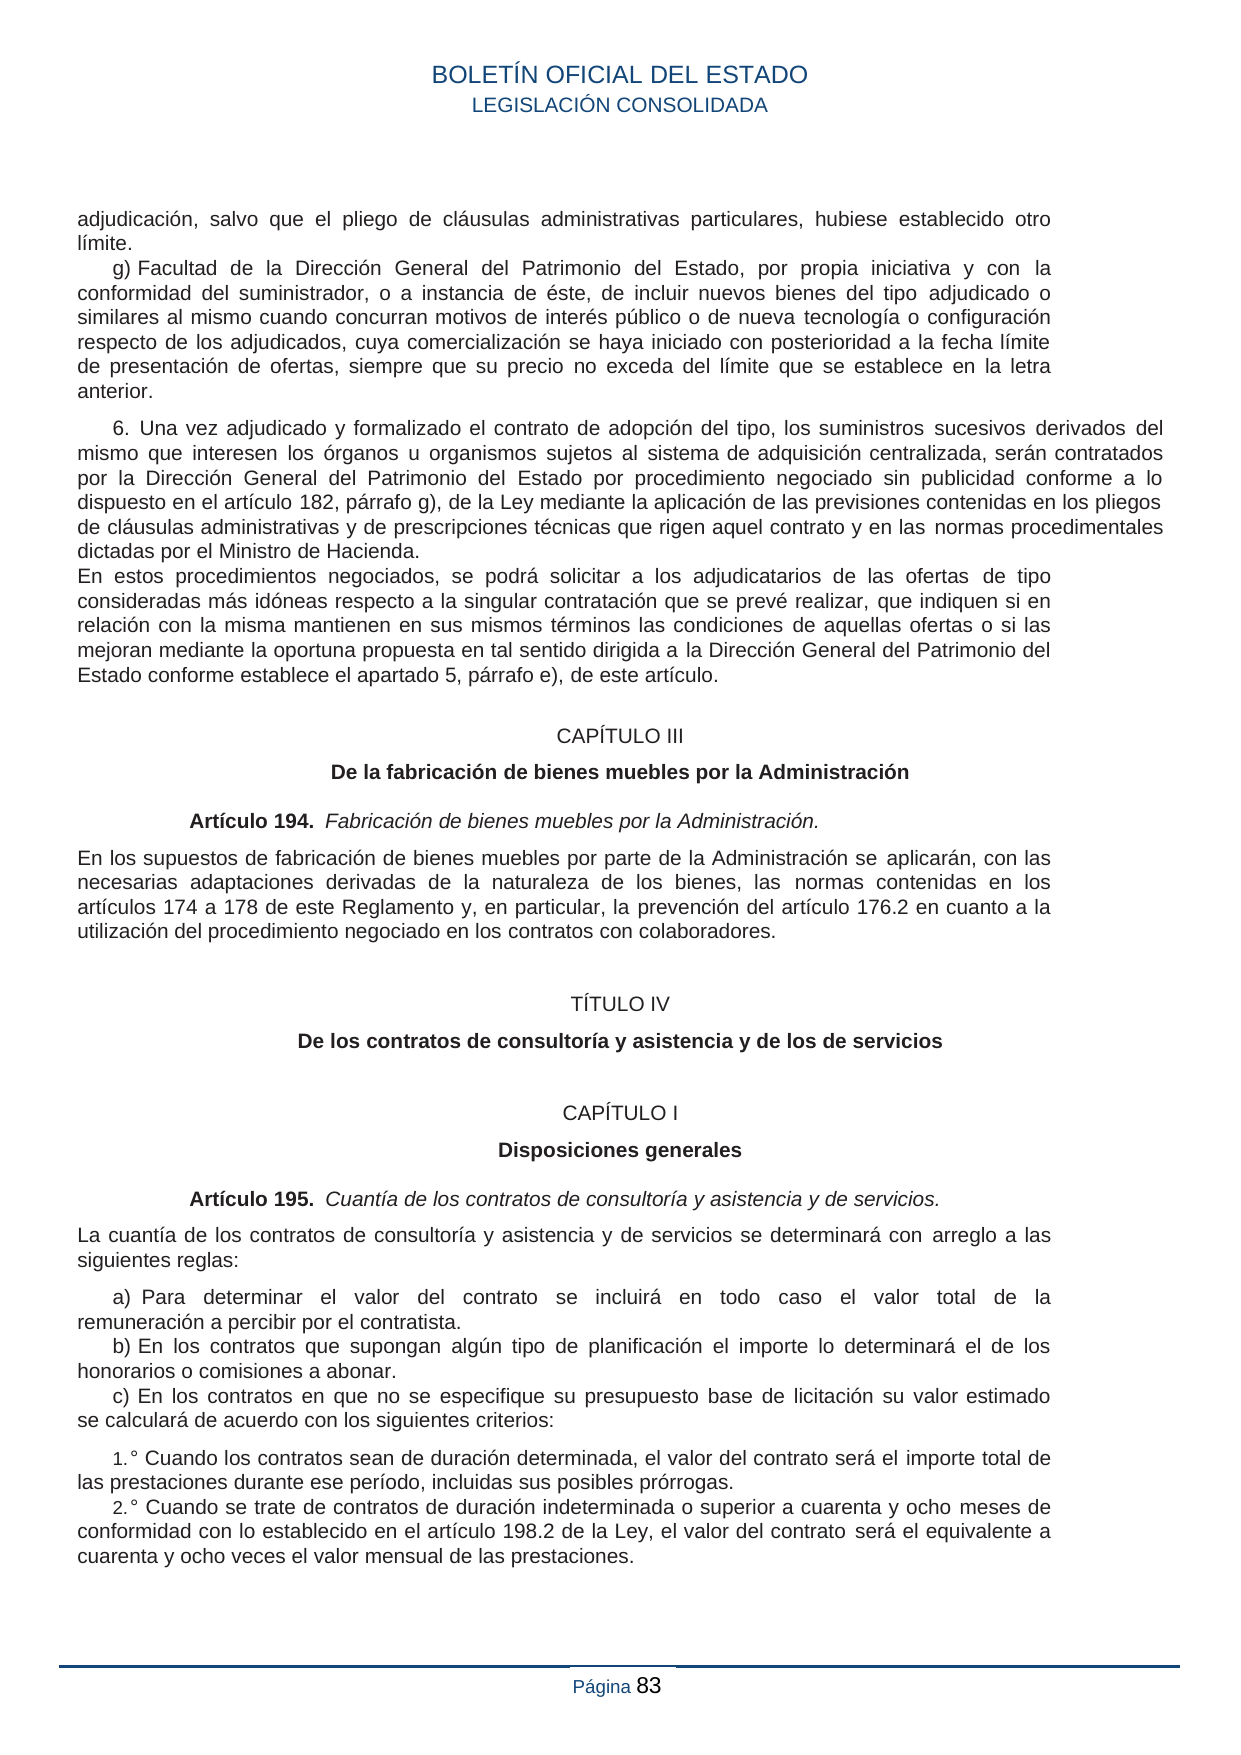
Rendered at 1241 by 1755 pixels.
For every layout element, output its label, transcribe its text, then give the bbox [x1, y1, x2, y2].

list Una vez adjudicado y formalizado el contrato de adopción del tipo, los suministros sucesivos derivados del mismo que interesen los órganos u organismos sujetos al sistema de adquisición centralizada, serán contratados por la Dirección General del Patrimonio del Estado por procedimiento negociado sin publicidad conforme a lo dispuesto en el artículo 182, párrafo g), de la Ley mediante la aplicación de las previsiones contenidas en los pliegos de cláusulas administrativas y de prescripciones técnicas que rigen aquel contrato y en las normas procedimentales dictadas por el Ministro de Hacienda. [77, 416, 1163, 563]
text Artículo 194. Fabricación de bienes muebles por la Administración. [189, 809, 1163, 833]
list ° Cuando los contratos sean de duración determinada, el valor del contrato será el importe total de las prestaciones durante ese período, incluidas sus posibles prórrogas. [77, 1445, 1051, 1494]
text CAPÍTULO I [224, 1101, 1016, 1125]
text En los supuestos de fabricación de bienes muebles por parte de la Administración se aplicarán, con las necesarias adaptaciones derivadas de la naturaleza de los bienes, las normas contenidas en los artículos 174 a 178 de este Reglamento y, en particular, la prevención del artículo 176.2 en cuanto a la utilización del procedimiento negociado en los contratos con colaboradores. [77, 846, 1051, 943]
subtitle De la fabricación de bienes muebles por la Administración [224, 760, 1016, 784]
list Para determinar el valor del contrato se incluirá en todo caso el valor total de la remuneración a percibir por el contratista. [77, 1285, 1051, 1333]
text adjudicación, salvo que el pliego de cláusulas administrativas particulares, hubiese establecido otro límite. [77, 207, 1051, 255]
list ° Cuando se trate de contratos de duración indeterminada o superior a cuarenta y ocho meses de conformidad con lo establecido en el artículo 198.2 de la Ley, el valor del contrato será el equivalente a cuarenta y ocho veces el valor mensual de las prestaciones. [77, 1495, 1051, 1568]
text Artículo 195. Cuantía de los contratos de consultoría y asistencia y de servicios. [189, 1186, 1163, 1210]
subtitle Disposiciones generales [224, 1138, 1016, 1162]
list En los contratos en que no se especifique su presupuesto base de licitación su valor estimado se calculará de acuerdo con los siguientes criterios: [77, 1384, 1051, 1432]
text La cuantía de los contratos de consultoría y asistencia y de servicios se determinará con arreglo a las siguientes reglas: [77, 1223, 1051, 1272]
subtitle De los contratos de consultoría y asistencia y de los de servicios [224, 1029, 1016, 1053]
list En los contratos que supongan algún tipo de planificación el importe lo determinará el de los honorarios o comisiones a abonar. [77, 1334, 1051, 1383]
list Facultad de la Dirección General del Patrimonio del Estado, por propia iniciativa y con la conformidad del suministrador, o a instancia de éste, de incluir nuevos bienes del tipo adjudicado o similares al mismo cuando concurran motivos de interés público o de nueva tecnología o configuración respecto de los adjudicados, cuya comercialización se haya iniciado con posterioridad a la fecha límite de presentación de ofertas, siempre que su precio no exceda del límite que se establece en la letra anterior. [77, 256, 1051, 403]
text CAPÍTULO III [224, 723, 1016, 747]
text En estos procedimientos negociados, se podrá solicitar a los adjudicatarios de las ofertas de tipo consideradas más idóneas respecto a la singular contratación que se prevé realizar, que indiquen si en relación con la misma mantienen en sus mismos términos las condiciones de aquellas ofertas o si las mejoran mediante la oportuna propuesta en tal sentido dirigida a la Dirección General del Patrimonio del Estado conforme establece el apartado 5, párrafo e), de este artículo. [77, 564, 1051, 686]
text TÍTULO IV [224, 992, 1016, 1016]
